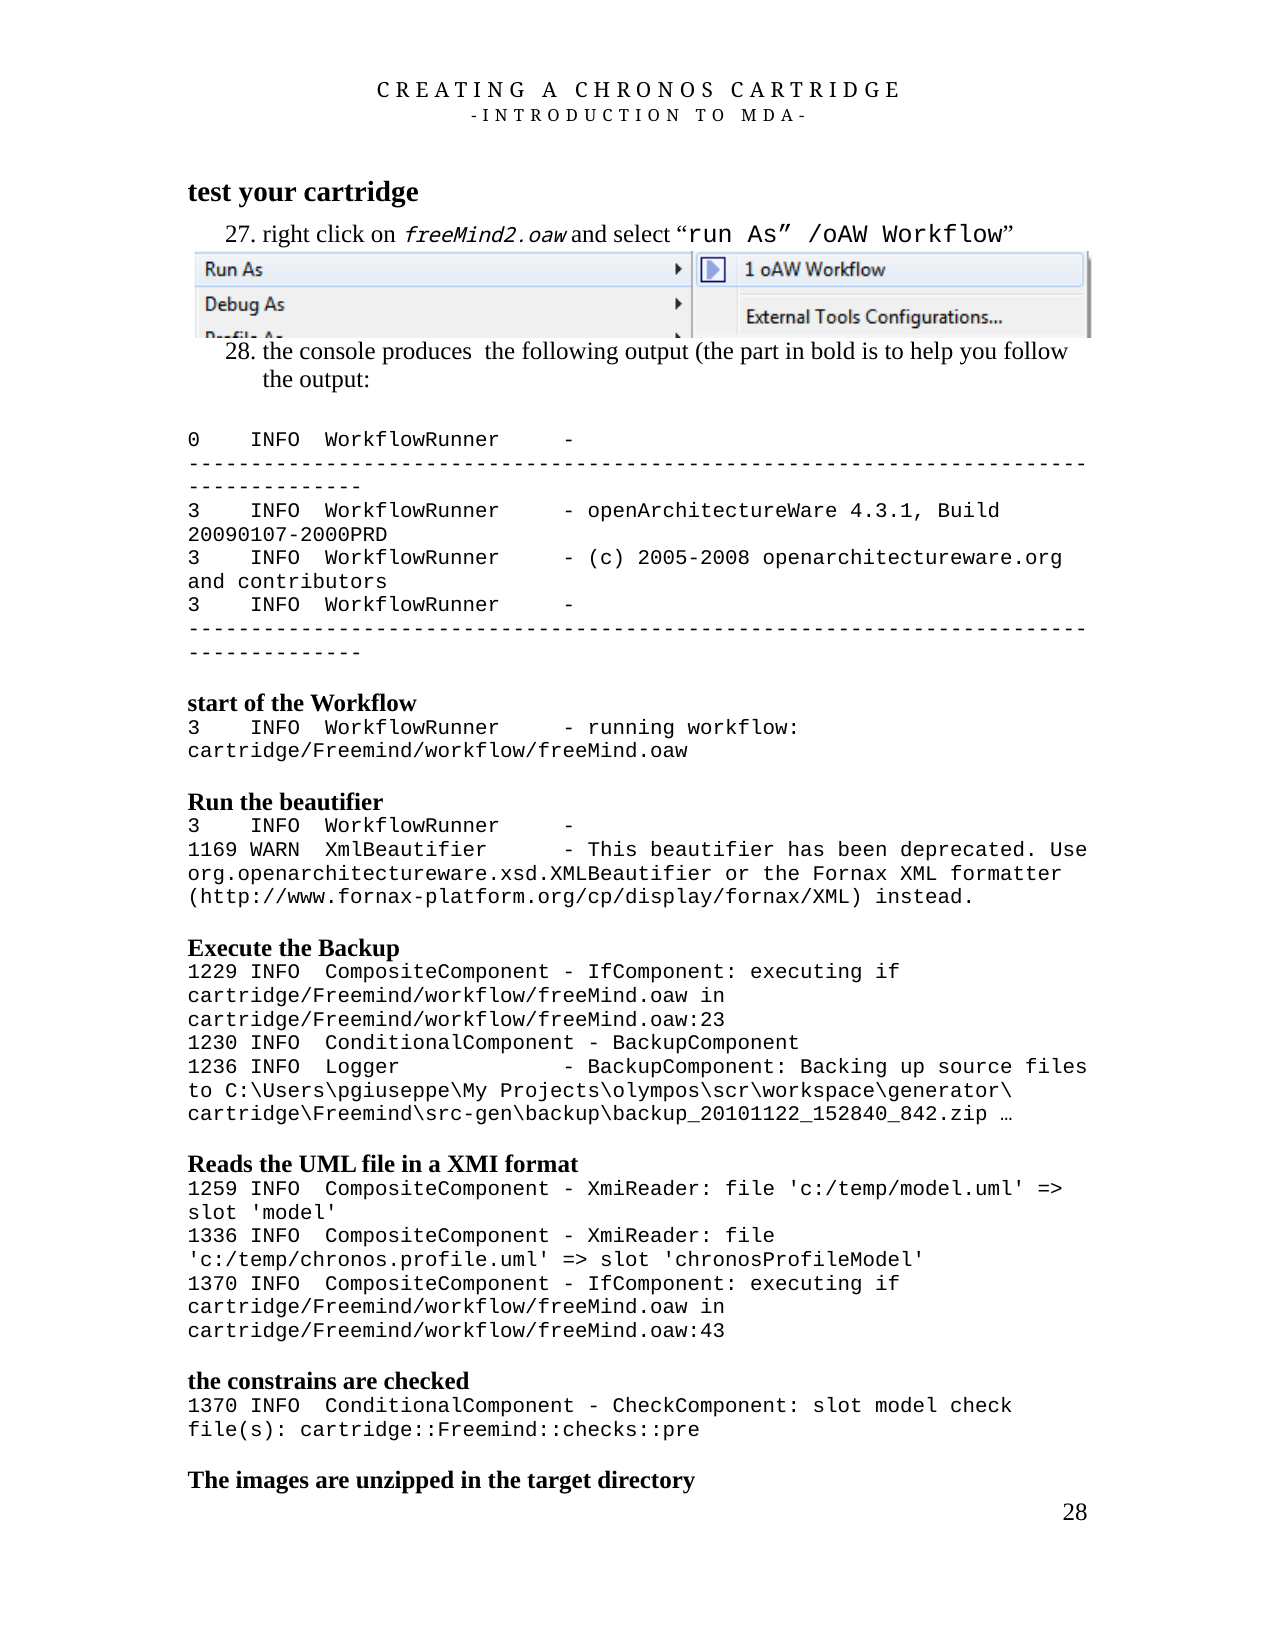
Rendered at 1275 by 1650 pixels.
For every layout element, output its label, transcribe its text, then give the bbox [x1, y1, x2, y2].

text 3 INFO WorkflowRunner - openArchitectureWare 4.3.1, Build 20090107-2000PRD [187, 500, 1087, 547]
text 3 INFO WorkflowRunner - [187, 815, 1087, 839]
text 1370 INFO CompositeComponent - IfComponent: executing if cartridge/Freemind/workflow/freeMind.oaw in cartridge/Freemind/workflow/freeMind.oaw:43 [187, 1273, 1087, 1344]
text The images are unzipped in the target directory [187, 1466, 1087, 1494]
list right click on freeMind2.oaw and select “run As” /oAW Workflow” [225, 220, 1087, 249]
subtitle test your cartridge [187, 175, 1087, 207]
text 3 INFO WorkflowRunner - running workflow: cartridge/Freemind/workflow/freeMind.oaw [187, 717, 1087, 764]
text Run the beautifier [187, 788, 1087, 815]
text 1259 INFO CompositeComponent - XmiReader: file 'c:/temp/model.uml' => slot 'model' [187, 1178, 1087, 1226]
text 1169 WARN XmlBeautifier - This beautifier has been deprecated. Use org.openarchitectureware.xsd.XMLBeautifier or the Fornax XML formatter (http://www.fornax-platform.org/cp/display/fornax/XML) instead. [187, 839, 1087, 910]
text 1336 INFO CompositeComponent - XmiReader: file 'c:/temp/chronos.profile.uml' => slot 'chronosProfileModel' [187, 1226, 1087, 1273]
text 1236 INFO Logger - BackupComponent: Backing up source files to C:\Users\pgiuseppe\My Projects\olympos\scr\workspace\generator\cartridge\Freemind\src-gen\backup\backup_20101122_152840_842.zip … [187, 1056, 1087, 1127]
text 1370 INFO ConditionalComponent - CheckComponent: slot model check file(s): cartridge::Freemind::checks::pre [187, 1395, 1087, 1442]
text 1229 INFO CompositeComponent - IfComponent: executing if cartridge/Freemind/workflow/freeMind.oaw in cartridge/Freemind/workflow/freeMind.oaw:23 [187, 961, 1087, 1032]
text 1230 INFO ConditionalComponent - BackupComponent [187, 1032, 1087, 1056]
text the constrains are checked [187, 1367, 1087, 1395]
text 3 INFO WorkflowRunner - -------------------------------------------------------------------------------------- [187, 594, 1087, 665]
text Reads the UML file in a XMI format [187, 1151, 1087, 1178]
text 3 INFO WorkflowRunner - (c) 2005-2008 openarchitectureware.org and contributors [187, 547, 1087, 594]
text Execute the Backup [187, 934, 1087, 961]
list the console produces the following output (the part in bold is to help you follow the output: [225, 338, 1087, 393]
text start of the Workflow [187, 689, 1087, 717]
text 0 INFO WorkflowRunner - -------------------------------------------------------------------------------------- [187, 429, 1087, 500]
picture [194, 251, 1092, 338]
